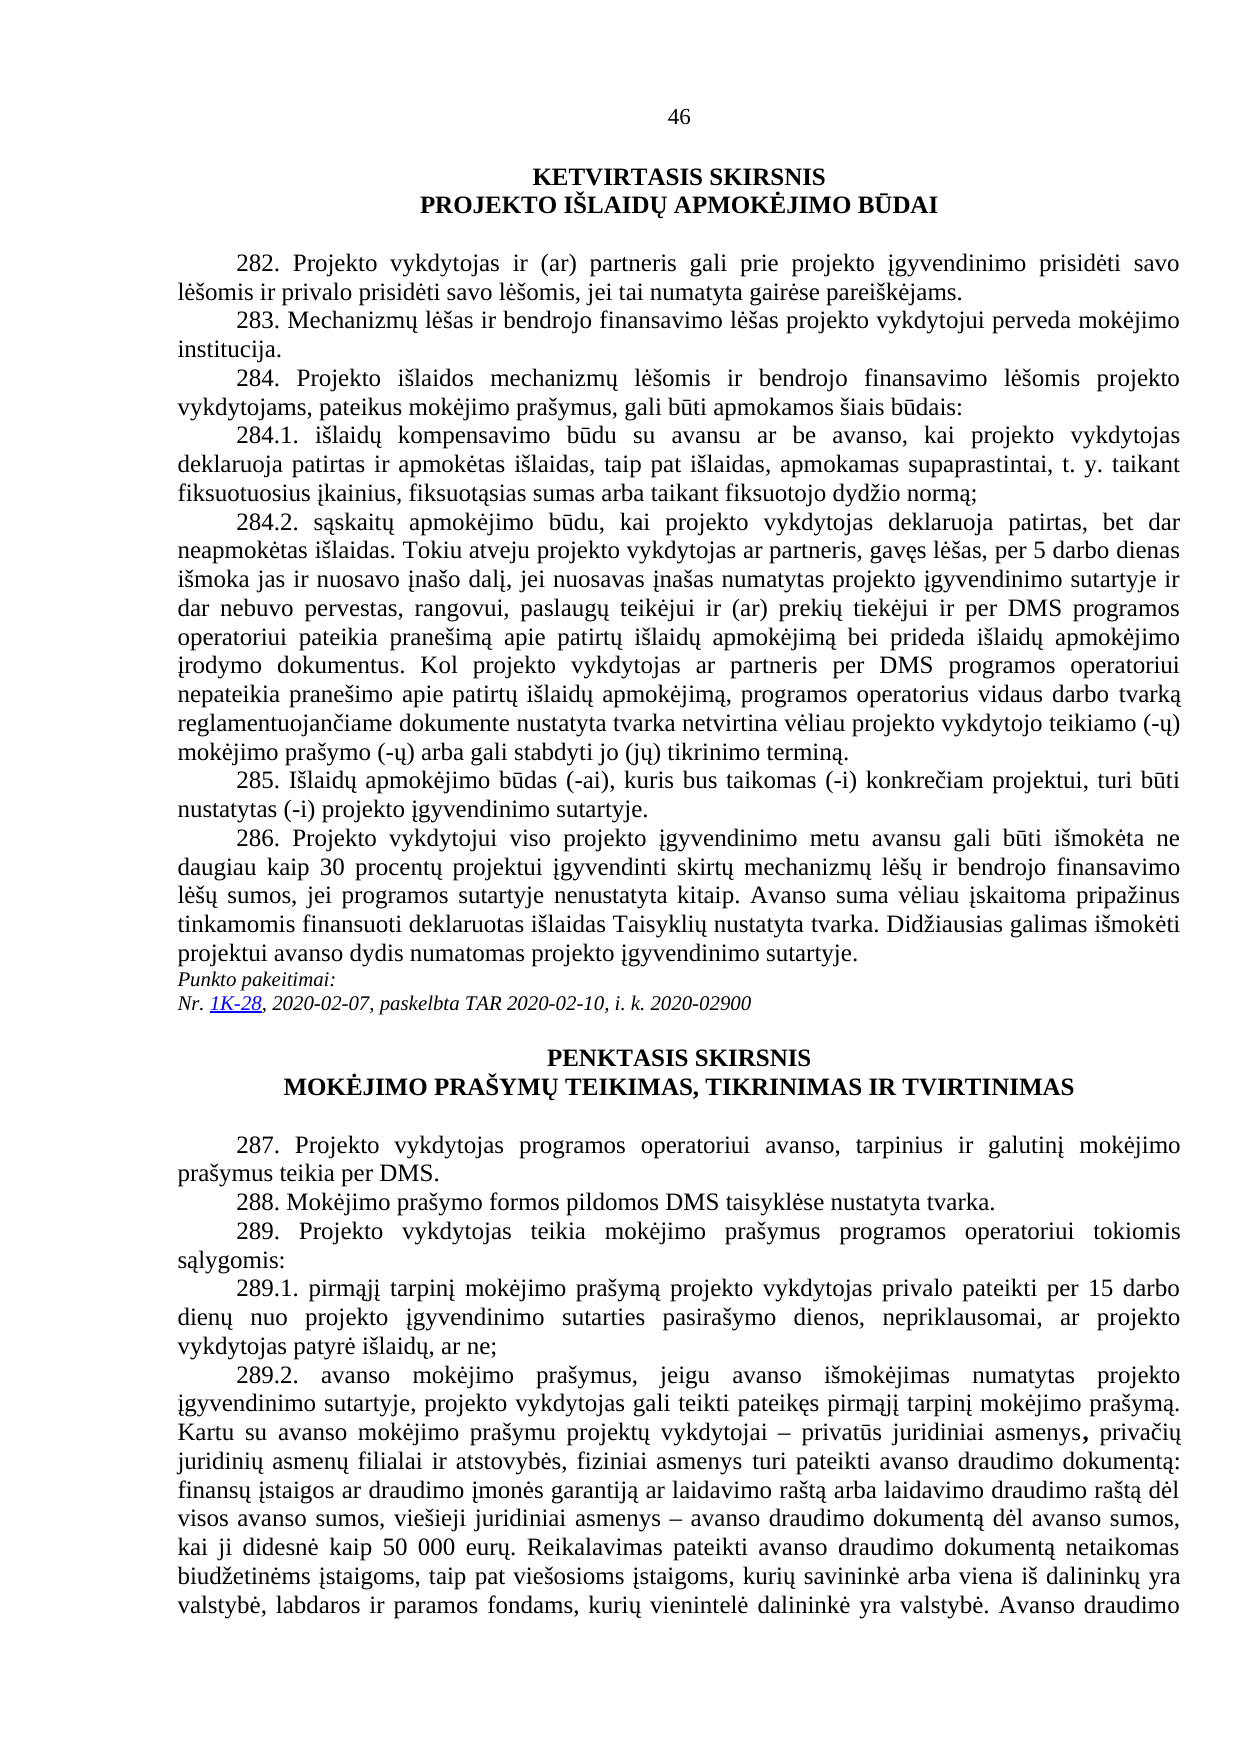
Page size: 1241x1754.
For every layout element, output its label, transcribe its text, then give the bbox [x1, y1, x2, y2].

text 286. Projekto vykdytojui viso projekto įgyvendinimo metu avansu gali būti išmokėta ne daugiau kaip 30 procentų projektui įgyvendinti skirtų mechanizmų lėšų ir bendrojo finansavimo lėšų sumos, jei programos sutartyje nenustatyta kitaip. Avanso suma vėliau įskaitoma pripažinus tinkamomis finansuoti deklaruotas išlaidas Taisyklių nustatyta tvarka. Didžiausias galimas išmokėti projektui avanso dydis numatomas projekto įgyvendinimo sutartyje. [177, 823, 1181, 967]
text PENKTASIS SKIRSNIS [177, 1043, 1181, 1072]
text 285. Išlaidų apmokėjimo būdas (-ai), kuris bus taikomas (-i) konkrečiam projektui, turi būti nustatytas (-i) projekto įgyvendinimo sutartyje. [177, 765, 1181, 823]
text 284. Projekto išlaidos mechanizmų lėšomis ir bendrojo finansavimo lėšomis projekto vykdytojams, pateikus mokėjimo prašymus, gali būti apmokamos šiais būdais: [177, 363, 1181, 420]
text 283. Mechanizmų lėšas ir bendrojo finansavimo lėšas projekto vykdytojui perveda mokėjimo institucija. [177, 305, 1181, 363]
text MOKĖJIMO PRAŠYMŲ TEIKIMAS, TIKRINIMAS IR TVIRTINIMAS [177, 1072, 1181, 1101]
text 284.2. sąskaitų apmokėjimo būdu, kai projekto vykdytojas deklaruoja patirtas, bet dar neapmokėtas išlaidas. Tokiu atveju projekto vykdytojas ar partneris, gavęs lėšas, per 5 darbo dienas išmoka jas ir nuosavo įnašo dalį, jei nuosavas įnašas numatytas projekto įgyvendinimo sutartyje ir dar nebuvo pervestas, rangovui, paslaugų teikėjui ir (ar) prekių tiekėjui ir per DMS programos operatoriui pateikia pranešimą apie patirtų išlaidų apmokėjimą bei prideda išlaidų apmokėjimo įrodymo dokumentus. Kol projekto vykdytojas ar partneris per DMS programos operatoriui nepateikia pranešimo apie patirtų išlaidų apmokėjimą, programos operatorius vidaus darbo tvarką reglamentuojančiame dokumente nustatyta tvarka netvirtina vėliau projekto vykdytojo teikiamo (-ų) mokėjimo prašymo (-ų) arba gali stabdyti jo (jų) tikrinimo terminą. [177, 507, 1181, 765]
text 289.1. pirmąjį tarpinį mokėjimo prašymą projekto vykdytojas privalo pateikti per 15 darbo dienų nuo projekto įgyvendinimo sutarties pasirašymo dienos, nepriklausomai, ar projekto vykdytojas patyrė išlaidų, ar ne; [177, 1273, 1181, 1360]
text PROJEKTO IŠLAIDŲ APMOKĖJIMO BŪDAI [177, 190, 1181, 219]
text 289. Projekto vykdytojas teikia mokėjimo prašymus programos operatoriui tokiomis sąlygomis: [177, 1216, 1181, 1273]
text 284.1. išlaidų kompensavimo būdu su avansu ar be avanso, kai projekto vykdytojas deklaruoja patirtas ir apmokėtas išlaidas, taip pat išlaidas, apmokamas supaprastintai, t. y. taikant fiksuotuosius įkainius, fiksuotąsias sumas arba taikant fiksuotojo dydžio normą; [177, 420, 1181, 507]
text KETVIRTASIS SKIRSNIS [177, 162, 1181, 190]
text Punkto pakeitimai: [177, 967, 1181, 991]
text 288. Mokėjimo prašymo formos pildomos DMS taisyklėse nustatyta tvarka. [177, 1187, 1181, 1216]
text 282. Projekto vykdytojas ir (ar) partneris gali prie projekto įgyvendinimo prisidėti savo lėšomis ir privalo prisidėti savo lėšomis, jei tai numatyta gairėse pareiškėjams. [177, 248, 1181, 305]
text 289.2. avanso mokėjimo prašymus, jeigu avanso išmokėjimas numatytas projekto įgyvendinimo sutartyje, projekto vykdytojas gali teikti pateikęs pirmąjį tarpinį mokėjimo prašymą. Kartu su avanso mokėjimo prašymu projektų vykdytojai – privatūs juridiniai asmenys, privačių juridinių asmenų filialai ir atstovybės, fiziniai asmenys turi pateikti avanso draudimo dokumentą: finansų įstaigos ar draudimo įmonės garantiją ar laidavimo raštą arba laidavimo draudimo raštą dėl visos avanso sumos, viešieji juridiniai asmenys – avanso draudimo dokumentą dėl avanso sumos, kai ji didesnė kaip 50 000 eurų. Reikalavimas pateikti avanso draudimo dokumentą netaikomas biudžetinėms įstaigoms, taip pat viešosioms įstaigoms, kurių savininkė arba viena iš dalininkų yra valstybė, labdaros ir paramos fondams, kurių vienintelė dalininkė yra valstybė. Avanso draudimo [177, 1360, 1181, 1618]
text 287. Projekto vykdytojas programos operatoriui avanso, tarpinius ir galutinį mokėjimo prašymus teikia per DMS. [177, 1130, 1181, 1187]
text Nr. 1K-28, 2020-02-07, paskelbta TAR 2020-02-10, i. k. 2020-02900 [177, 991, 1181, 1015]
